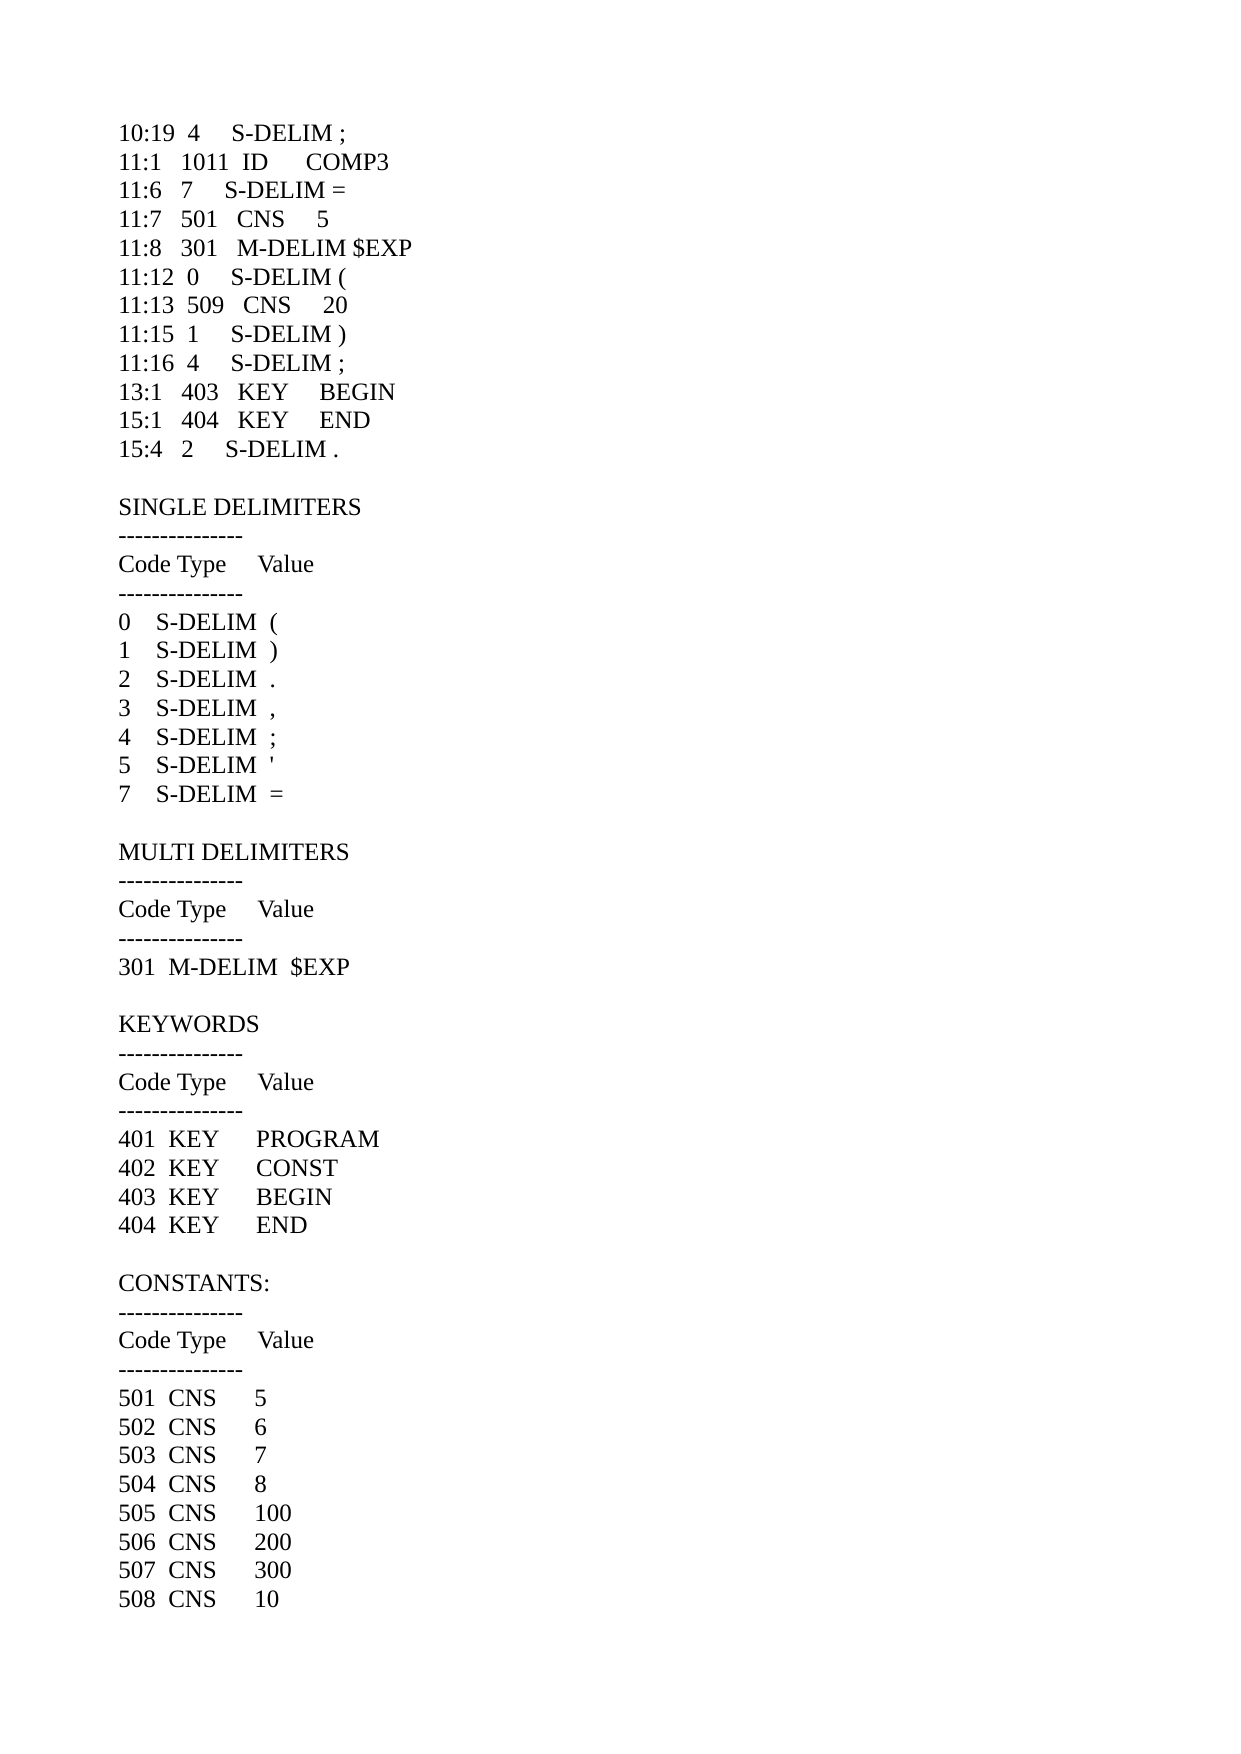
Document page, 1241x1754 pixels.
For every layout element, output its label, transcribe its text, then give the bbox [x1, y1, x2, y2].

text 504 CNS 8 [118, 1469, 1122, 1498]
text 11:8 301 M-DELIM $EXP [118, 233, 1122, 262]
text 2 S-DELIM . [118, 664, 1122, 693]
text 301 M-DELIM $EXP [118, 952, 1122, 981]
text 11:1 1011 ID COMP3 [118, 147, 1122, 176]
text SINGLE DELIMITERS [118, 492, 1122, 521]
text KEYWORDS [118, 1009, 1122, 1038]
text MULTI DELIMITERS [118, 837, 1122, 866]
text 0 S-DELIM ( [118, 607, 1122, 636]
text 15:1 404 KEY END [118, 406, 1122, 434]
text --------------- [118, 1354, 1122, 1383]
text 503 CNS 7 [118, 1441, 1122, 1469]
text 11:16 4 S-DELIM ; [118, 348, 1122, 377]
text CONSTANTS: [118, 1268, 1122, 1297]
text 507 CNS 300 [118, 1556, 1122, 1584]
text 11:7 501 CNS 5 [118, 204, 1122, 233]
text 11:13 509 CNS 20 [118, 291, 1122, 319]
text 404 KEY END [118, 1211, 1122, 1239]
text Code Type Value [118, 894, 1122, 923]
text Code Type Value [118, 1326, 1122, 1354]
text --------------- [118, 1096, 1122, 1124]
text 13:1 403 KEY BEGIN [118, 377, 1122, 406]
text 11:15 1 S-DELIM ) [118, 319, 1122, 348]
text --------------- [118, 1297, 1122, 1326]
text 508 CNS 10 [118, 1584, 1122, 1613]
text 15:4 2 S-DELIM . [118, 434, 1122, 463]
text 501 CNS 5 [118, 1383, 1122, 1412]
text 505 CNS 100 [118, 1498, 1122, 1527]
text Code Type Value [118, 1067, 1122, 1096]
text 7 S-DELIM = [118, 779, 1122, 808]
text --------------- [118, 578, 1122, 607]
text 4 S-DELIM ; [118, 722, 1122, 751]
text --------------- [118, 1038, 1122, 1067]
text 502 CNS 6 [118, 1412, 1122, 1441]
text 5 S-DELIM ' [118, 751, 1122, 779]
text 401 KEY PROGRAM [118, 1124, 1122, 1153]
text 1 S-DELIM ) [118, 636, 1122, 664]
text 11:6 7 S-DELIM = [118, 176, 1122, 204]
text --------------- [118, 923, 1122, 952]
text 402 KEY CONST [118, 1153, 1122, 1182]
text 11:12 0 S-DELIM ( [118, 262, 1122, 291]
text 10:19 4 S-DELIM ; [118, 118, 1122, 147]
text --------------- [118, 866, 1122, 894]
text 403 KEY BEGIN [118, 1182, 1122, 1211]
text 506 CNS 200 [118, 1527, 1122, 1556]
text 3 S-DELIM , [118, 693, 1122, 722]
text --------------- [118, 521, 1122, 549]
text Code Type Value [118, 549, 1122, 578]
